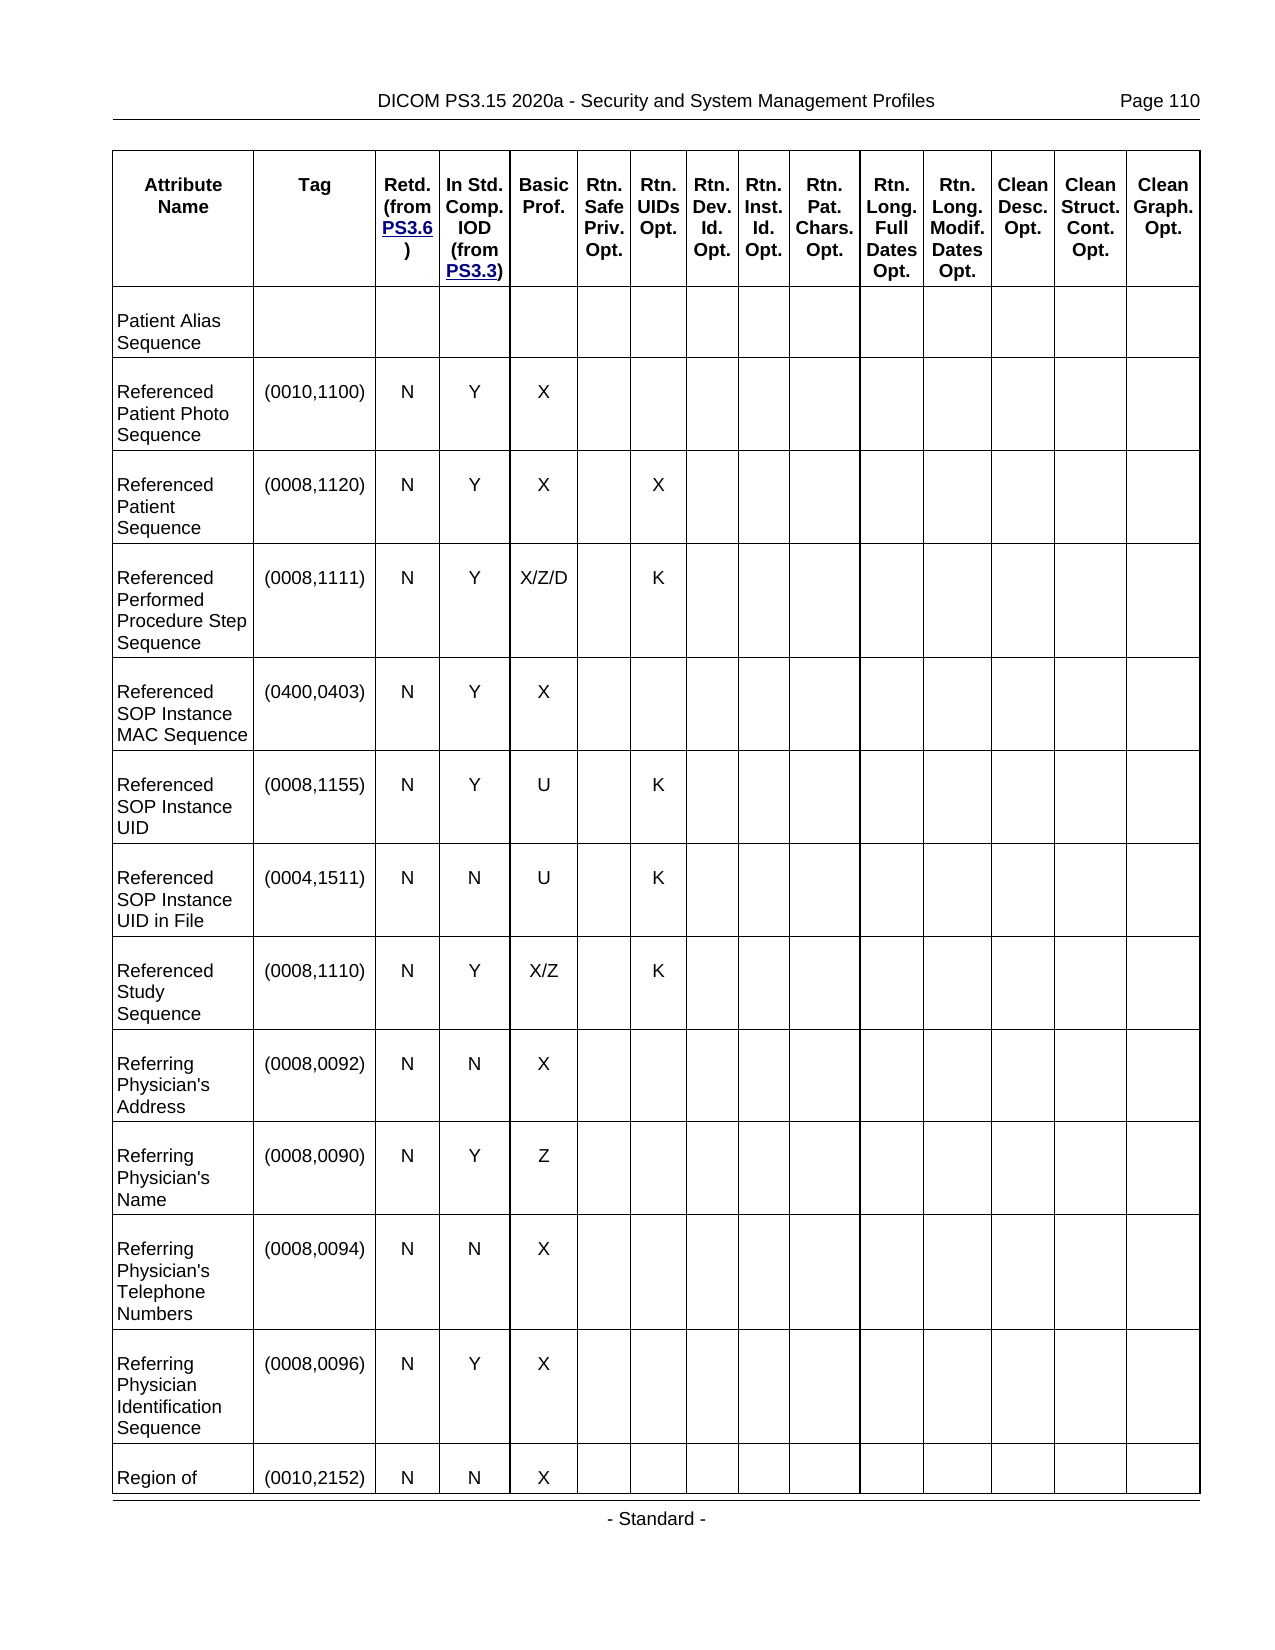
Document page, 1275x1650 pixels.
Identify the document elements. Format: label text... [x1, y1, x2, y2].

table_cell [1055, 451, 1126, 543]
table_cell [739, 544, 789, 657]
table_cell [924, 287, 991, 357]
table_cell [687, 1030, 738, 1121]
table_cell [739, 358, 789, 450]
table_cell [924, 1330, 991, 1443]
table_cell N [440, 1444, 509, 1492]
table_cell [1055, 358, 1126, 450]
table_cell [992, 358, 1054, 450]
table_cell X/Z/D [511, 544, 577, 657]
table_cell Y [440, 1330, 509, 1443]
table_cell [1055, 844, 1126, 936]
table_cell [992, 751, 1054, 843]
table_cell Referring Physician's Name [113, 1122, 253, 1214]
table_cell [790, 451, 859, 543]
table_cell [861, 1444, 923, 1492]
table_header Rtn. UIDs Opt. [631, 151, 686, 286]
table_cell [739, 1122, 789, 1214]
table_cell [578, 1444, 630, 1492]
table_cell U [511, 844, 577, 936]
table_cell X [511, 451, 577, 543]
table_cell [992, 1444, 1054, 1492]
table_cell [376, 287, 439, 357]
table_cell N [376, 844, 439, 936]
table_cell N [376, 544, 439, 657]
table_cell Y [440, 358, 509, 450]
table_cell N [376, 358, 439, 450]
table_cell [861, 937, 923, 1028]
table_cell Y [440, 751, 509, 843]
table_header Clean Struct. Cont. Opt. [1055, 151, 1126, 286]
table_cell [992, 287, 1054, 357]
table_cell [992, 544, 1054, 657]
table_cell Patient Alias Sequence [113, 287, 253, 357]
table_cell X [511, 658, 577, 750]
table_cell [739, 1030, 789, 1121]
table_cell [739, 751, 789, 843]
table_cell Referenced SOP Instance UID in File [113, 844, 253, 936]
table_cell [861, 1215, 923, 1328]
table_cell [440, 287, 509, 357]
table_cell (0008,1120) [254, 451, 375, 543]
table_cell X [511, 1444, 577, 1492]
table_cell Referenced Patient Photo Sequence [113, 358, 253, 450]
table_header Retd. (from PS3.6) [376, 151, 439, 286]
table_cell [861, 658, 923, 750]
table_cell [1127, 844, 1199, 936]
table_cell [861, 1330, 923, 1443]
table_cell [790, 358, 859, 450]
table_cell [578, 451, 630, 543]
table_cell [861, 1030, 923, 1121]
table_cell [790, 1444, 859, 1492]
table_cell [992, 451, 1054, 543]
table_cell [861, 451, 923, 543]
table_cell [687, 451, 738, 543]
table_cell Referenced SOP Instance MAC Sequence [113, 658, 253, 750]
table_cell [578, 751, 630, 843]
table_cell [790, 1030, 859, 1121]
table_cell K [631, 937, 686, 1028]
table_cell Referring Physician's Address [113, 1030, 253, 1121]
table_cell [1127, 1215, 1199, 1328]
table_header Rtn. Pat. Chars. Opt. [790, 151, 859, 286]
table_cell N [376, 751, 439, 843]
table_cell [1055, 751, 1126, 843]
table_cell N [376, 1215, 439, 1328]
table_cell [739, 844, 789, 936]
table_cell [687, 937, 738, 1028]
table_cell [992, 844, 1054, 936]
table_cell [924, 1030, 991, 1121]
table_cell Referenced Patient Sequence [113, 451, 253, 543]
table_cell [790, 751, 859, 843]
table_cell [578, 937, 630, 1028]
table_cell [1127, 358, 1199, 450]
table_cell Y [440, 658, 509, 750]
table_cell [1055, 937, 1126, 1028]
table_cell [739, 658, 789, 750]
table_cell [861, 358, 923, 450]
table_cell [992, 1122, 1054, 1214]
table_cell [739, 1215, 789, 1328]
table_cell [790, 544, 859, 657]
table_cell [924, 544, 991, 657]
table_cell K [631, 751, 686, 843]
table_cell X [511, 358, 577, 450]
table_header Rtn. Long. Full Dates Opt. [861, 151, 923, 286]
table_cell [739, 937, 789, 1028]
table_cell (0004,1511) [254, 844, 375, 936]
table_cell (0008,0094) [254, 1215, 375, 1328]
table_cell [790, 937, 859, 1028]
table_cell N [376, 937, 439, 1028]
table_cell X [631, 451, 686, 543]
table_cell [687, 1444, 738, 1492]
table_cell [687, 287, 738, 357]
table_cell (0008,1110) [254, 937, 375, 1028]
table_header Rtn. Safe Priv. Opt. [578, 151, 630, 286]
table_cell [578, 287, 630, 357]
table_cell [687, 1330, 738, 1443]
table_cell [578, 544, 630, 657]
table_header Rtn. Long. Modif. Dates Opt. [924, 151, 991, 286]
table_cell [924, 751, 991, 843]
table_cell [790, 1330, 859, 1443]
table_cell [578, 358, 630, 450]
table_cell [578, 844, 630, 936]
table_cell Y [440, 1122, 509, 1214]
table_header Clean Graph. Opt. [1127, 151, 1199, 286]
table_cell (0008,0090) [254, 1122, 375, 1214]
table_cell [578, 1215, 630, 1328]
table_cell [992, 658, 1054, 750]
table_cell (0400,0403) [254, 658, 375, 750]
table_cell [992, 1330, 1054, 1443]
table_header In Std. Comp. IOD (from PS3.3) [440, 151, 509, 286]
table_cell N [440, 1030, 509, 1121]
table_cell Referring Physician's Telephone Numbers [113, 1215, 253, 1328]
table_cell [687, 544, 738, 657]
table_cell [739, 1444, 789, 1492]
table_cell (0008,0092) [254, 1030, 375, 1121]
table_cell N [376, 1030, 439, 1121]
table_cell [992, 937, 1054, 1028]
table_cell [1127, 1122, 1199, 1214]
table_cell (0008,0096) [254, 1330, 375, 1443]
table_cell [790, 1122, 859, 1214]
table_header Tag [254, 151, 375, 286]
table_cell N [376, 1330, 439, 1443]
table_cell Referring Physician Identification Sequence [113, 1330, 253, 1443]
table_cell [790, 844, 859, 936]
table_cell [1127, 1330, 1199, 1443]
table_cell [1055, 1330, 1126, 1443]
table_cell [739, 1330, 789, 1443]
table_cell K [631, 544, 686, 657]
table_cell N [376, 1122, 439, 1214]
table_cell [924, 1444, 991, 1492]
table_cell Referenced Performed Procedure Step Sequence [113, 544, 253, 657]
table_cell [1127, 287, 1199, 357]
table_cell [1127, 544, 1199, 657]
table_cell [924, 358, 991, 450]
table_cell X [511, 1215, 577, 1328]
table_cell [687, 1215, 738, 1328]
table_cell [687, 751, 738, 843]
table_cell [1055, 1122, 1126, 1214]
table_cell [631, 1122, 686, 1214]
table_cell [924, 1215, 991, 1328]
table_cell Y [440, 544, 509, 657]
table_cell [687, 658, 738, 750]
table_cell [1055, 1215, 1126, 1328]
table_cell [578, 1330, 630, 1443]
table_cell (0010,1100) [254, 358, 375, 450]
table_cell [739, 451, 789, 543]
table_cell Y [440, 451, 509, 543]
table_cell [631, 1030, 686, 1121]
table_cell [790, 287, 859, 357]
table_cell Referenced Study Sequence [113, 937, 253, 1028]
table_cell [578, 1122, 630, 1214]
table_cell [1055, 544, 1126, 657]
table_cell (0010,2152) [254, 1444, 375, 1492]
table_cell [861, 1122, 923, 1214]
table_cell [739, 287, 789, 357]
table_cell [687, 844, 738, 936]
table_cell [578, 658, 630, 750]
table_cell (0008,1155) [254, 751, 375, 843]
table_cell [1127, 937, 1199, 1028]
table_cell [924, 451, 991, 543]
table_cell [1127, 1030, 1199, 1121]
table_cell [992, 1030, 1054, 1121]
table_cell N [440, 1215, 509, 1328]
table_cell [924, 658, 991, 750]
table_cell N [376, 451, 439, 543]
table_cell [861, 751, 923, 843]
table_cell [992, 1215, 1054, 1328]
table_cell (0008,1111) [254, 544, 375, 657]
table_cell [511, 287, 577, 357]
table_cell [924, 937, 991, 1028]
table_cell [254, 287, 375, 357]
table_cell [1127, 751, 1199, 843]
table_cell N [440, 844, 509, 936]
table_cell [790, 1215, 859, 1328]
table_header Rtn. Inst. Id. Opt. [739, 151, 789, 286]
table_cell [1055, 1030, 1126, 1121]
table_cell X/Z [511, 937, 577, 1028]
table_cell X [511, 1030, 577, 1121]
table_cell Referenced SOP Instance UID [113, 751, 253, 843]
table_cell Region of [113, 1444, 253, 1492]
table_cell Z [511, 1122, 577, 1214]
table_cell [1055, 658, 1126, 750]
table_cell X [511, 1330, 577, 1443]
table_cell [1127, 1444, 1199, 1492]
table_cell [687, 1122, 738, 1214]
table_cell [1055, 287, 1126, 357]
table_cell [861, 844, 923, 936]
table_header Attribute Name [113, 151, 253, 286]
table_header Clean Desc. Opt. [992, 151, 1054, 286]
table_cell [1055, 1444, 1126, 1492]
table_cell [631, 1444, 686, 1492]
table_cell [687, 358, 738, 450]
table_cell [1127, 658, 1199, 750]
table_cell [924, 1122, 991, 1214]
table_cell [631, 358, 686, 450]
table_cell [631, 287, 686, 357]
table_cell [1127, 451, 1199, 543]
table_cell N [376, 658, 439, 750]
table_header Rtn. Dev. Id. Opt. [687, 151, 738, 286]
table_cell [924, 844, 991, 936]
table_cell N [376, 1444, 439, 1492]
table_cell [578, 1030, 630, 1121]
table_cell [631, 1330, 686, 1443]
table_cell U [511, 751, 577, 843]
table_header Basic Prof. [511, 151, 577, 286]
table_cell [790, 658, 859, 750]
table_cell Y [440, 937, 509, 1028]
table_cell [631, 658, 686, 750]
table_cell [631, 1215, 686, 1328]
table_cell [861, 287, 923, 357]
table_cell K [631, 844, 686, 936]
table_cell [861, 544, 923, 657]
